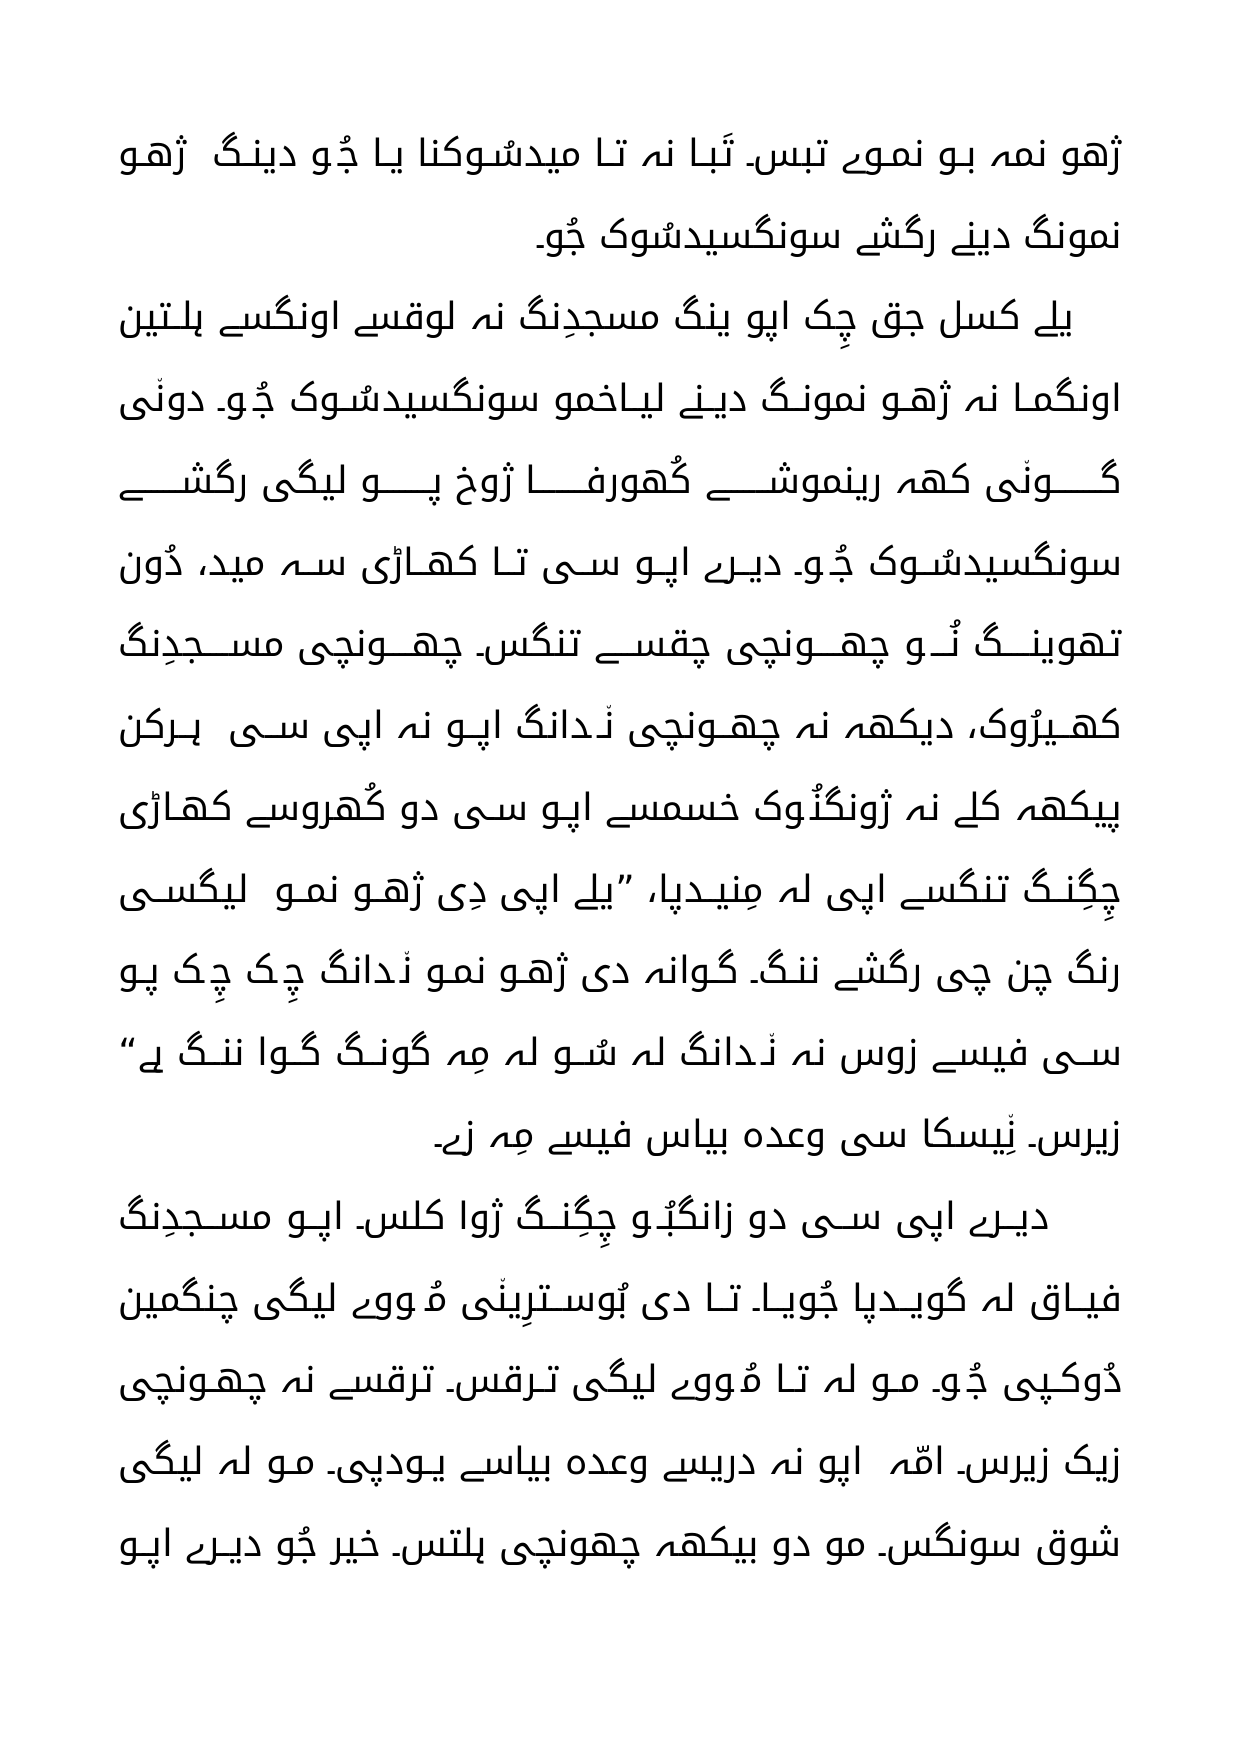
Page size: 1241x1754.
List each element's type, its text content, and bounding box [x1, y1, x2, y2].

text دیرے اپی سی دو زانگبُو چِگِنگ ژوا کلس۔ اپو مسجدِنگ فیاق لہ گویدپا جُویا۔ تا دی بُوسترِین٘ی مُووے لیگی چنگمین دُوکپی جُو۔ مو لہ تا مُووے لیگی ترقس۔ ترقسے نہ چھونچی زیک زیرس۔ امّہ اپو نہ دریسے وعدہ بیاسے یودپی۔ مو لہ لیگی شوق سونگس۔ مو دو بیکھہ چھونچی ہلتس۔ خیر جُو دیرے اپو [118, 1181, 1122, 1579]
text یلے کسل جق چِک اپو ینگ مسجدِنگ نہ لوقسے اونگسے ہلتین اونگما نہ ژھو نمونگ دینے لیاخمو سونگسیدسُوک جُو۔ دون٘ی گون٘ی کھہ رینموشے کُھورفا ژوخ پو لیگی رگشے سونگسیدسُوک جُو۔ دیرے اپو سی تا کھاڑی سہ مید، دُون تھوینگ نُو چھونچی چقسے تنگس۔ چھونچی مسجدِنگ کھیرُوک، دیکھہ نہ چھونچی ن٘دانگ اپو نہ اپی سی ہرکن پیکھہ کلے نہ ژونگنُوک خسمسے اپو سی دو کُھروسے کھاڑی چِگِنگ تنگسے اپی لہ مِنیدپا، ”یلے اپی دِی ژھو نمو لیگسی رنگ چن چی رگشے ننگ۔ گوانہ دی ژھو نمو ن٘دانگ چِک چِک پو سی فیسے زوس نہ ن٘دانگ لہ سُو لہ مِہ گونگ گوا ننگ ہے“ زیرس۔ نِ٘یسکا سی وعدہ بیاس فیسے مِہ زے۔ [118, 282, 1122, 1171]
text ژھو نمہ بو نموے تبس۔ تَبا نہ تا میدسُوکنا یا جُو دینگ ژھو نمونگ دینے رگشے سونگسیدسُوک جُو۔ [118, 118, 1122, 271]
